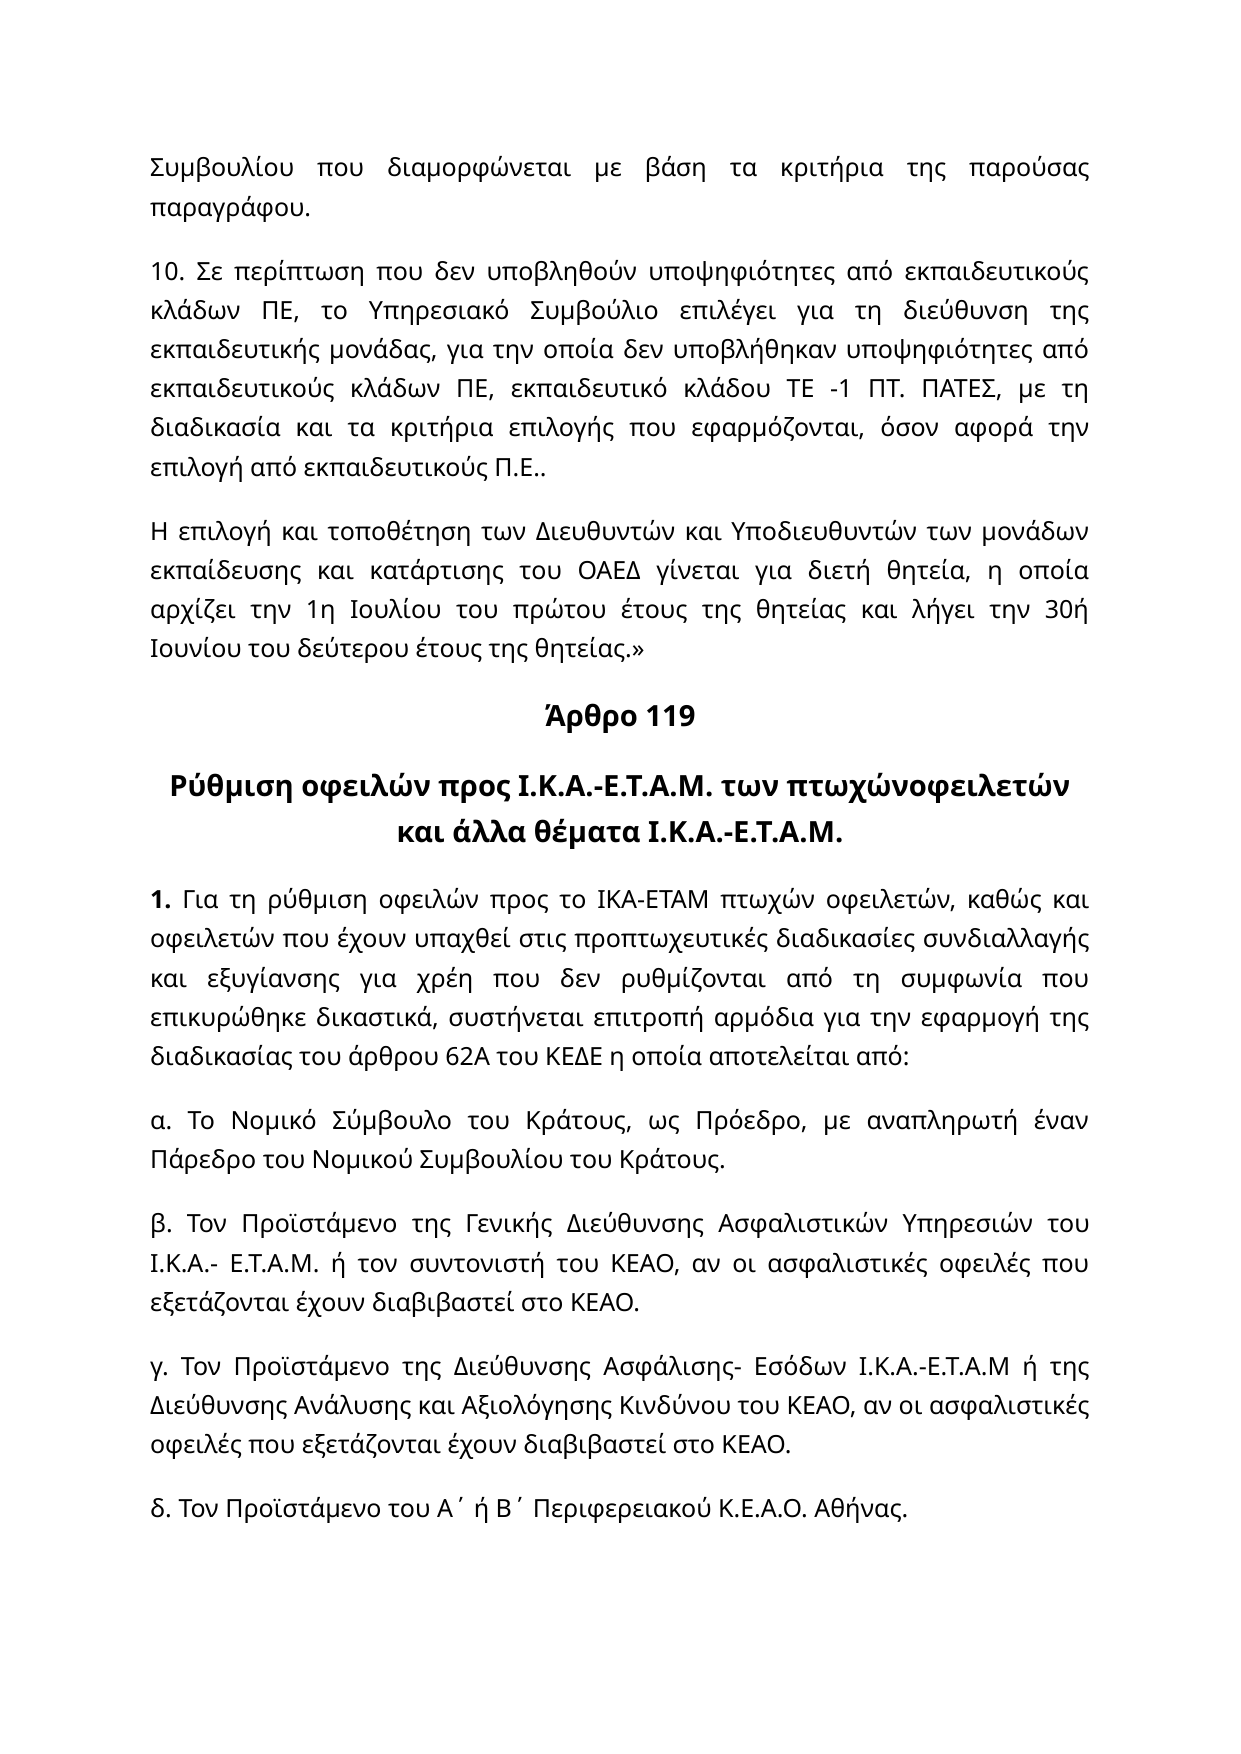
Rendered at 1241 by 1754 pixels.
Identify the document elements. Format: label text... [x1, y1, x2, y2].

text β. Τον Προϊστάμενο της Γενικής Διεύθυνσης Ασφαλιστικών Υπηρεσιών του Ι.Κ.Α.- Ε.Τ.Α.Μ. ή τον συντονιστή του ΚΕΑΟ, αν οι ασφαλιστικές οφειλές που εξετάζονται έχουν διαβιβαστεί στο ΚΕΑΟ. [150, 1206, 1090, 1318]
text Συμβουλίου που διαμορφώνεται με βάση τα κριτήρια της παρούσας παραγράφου. [150, 150, 1090, 223]
text 1. Για τη ρύθμιση οφειλών προς το ΙΚΑ-ΕΤΑΜ πτωχών οφειλετών, καθώς και οφειλετών που έχουν υπαχθεί στις προπτωχευτικές διαδικασίες συνδιαλλαγής και εξυγίανσης για χρέη που δεν ρυθμίζονται από τη συμφωνία που επικυρώθηκε δικαστικά, συστήνεται επιτροπή αρμόδια για την εφαρμογή της διαδικασίας του άρθρου 62Α του ΚΕΔΕ η οποία αποτελείται από: [150, 882, 1090, 1073]
subtitle Ρύθμιση οφειλών προς Ι.Κ.Α.-Ε.Τ.Α.Μ. των πτωχώνοφειλετών και άλλα θέματα Ι.Κ.Α.-Ε.Τ.Α.Μ. [150, 766, 1090, 851]
text α. Το Νομικό Σύμβουλο του Κράτους, ως Πρόεδρο, με αναπληρωτή έναν Πάρεδρο του Νομικού Συμβουλίου του Κράτους. [150, 1103, 1090, 1176]
text 10. Σε περίπτωση που δεν υποβληθούν υποψηφιότητες από εκπαιδευτικούς κλάδων ΠΕ, το Υπηρεσιακό Συμβούλιο επιλέγει για τη διεύθυνση της εκπαιδευτικής μονάδας, για την οποία δεν υποβλήθηκαν υποψηφιότητες από εκπαιδευτικούς κλάδων ΠΕ, εκπαιδευτικό κλάδου ΤΕ -1 ΠΤ. ΠΑΤΕΣ, με τη διαδικασία και τα κριτήρια επιλογής που εφαρμόζονται, όσον αφορά την επιλογή από εκπαιδευτικούς Π.Ε.. [150, 253, 1090, 483]
subtitle Άρθρο 119 [150, 695, 1090, 735]
text δ. Τον Προϊστάμενο του Α΄ ή Β΄ Περιφερειακού Κ.Ε.Α.Ο. Αθήνας. [150, 1491, 1090, 1525]
text Η επιλογή και τοποθέτηση των Διευθυντών και Υποδιευθυντών των μονάδων εκπαίδευσης και κατάρτισης του ΟΑΕΔ γίνεται για διετή θητεία, η οποία αρχίζει την 1η Ιουλίου του πρώτου έτους της θητείας και λήγει την 30ή Ιουνίου του δεύτερου έτους της θητείας.» [150, 513, 1090, 665]
text γ. Τον Προϊστάμενο της Διεύθυνσης Ασφάλισης- Εσόδων Ι.Κ.Α.-Ε.Τ.Α.Μ ή της Διεύθυνσης Ανάλυσης και Αξιολόγησης Κινδύνου του ΚΕΑΟ, αν οι ασφαλιστικές οφειλές που εξετάζονται έχουν διαβιβαστεί στο ΚΕΑΟ. [150, 1348, 1090, 1461]
